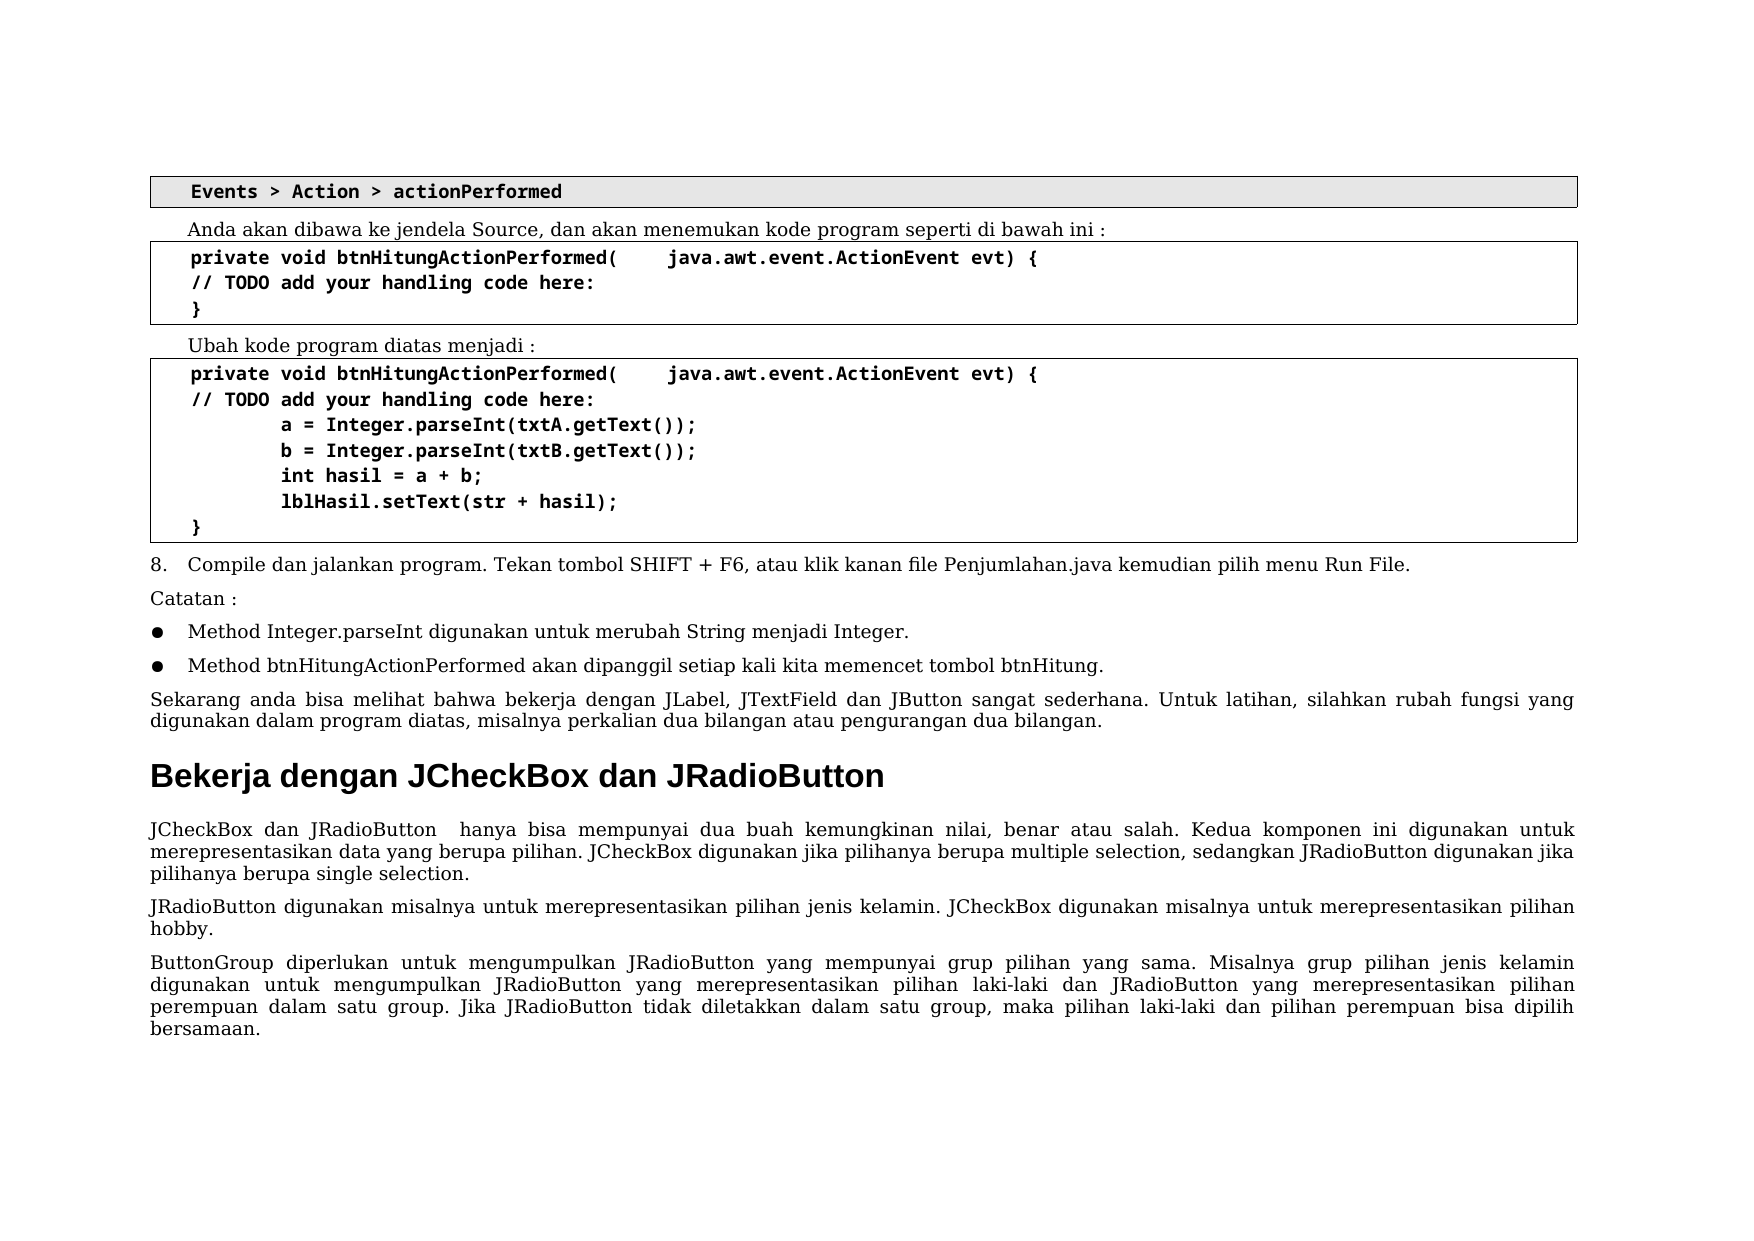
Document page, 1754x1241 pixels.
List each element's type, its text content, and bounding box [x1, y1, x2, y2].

list } [151, 292, 1577, 324]
list int hasil = a + b; [151, 459, 1577, 485]
list Ubah kode program diatas menjadi : [150, 336, 1577, 357]
list private void btnHitungActionPerformed( java.awt.event.ActionEvent evt) { [151, 359, 1577, 383]
list Anda akan dibawa ke jendela Source, dan akan menemukan kode program seperti di bawah ini : [150, 219, 1577, 241]
list } [151, 511, 1577, 542]
subtitle Bekerja dengan JCheckBox dan JRadioButton [150, 757, 1577, 795]
list lblHasil.setText(str + hasil); [151, 485, 1577, 511]
text JRadioButton digunakan misalnya untuk merepresentasikan pilihan jenis kelamin. JCheckBox digunakan misalnya untuk merepresentasikan pilihan hobby. [150, 896, 1577, 940]
text ButtonGroup diperlukan untuk mengumpulkan JRadioButton yang mempunyai grup pilihan yang sama. Misalnya grup pilihan jenis kelamin digunakan untuk mengumpulkan JRadioButton yang merepresentasikan pilihan laki-laki dan JRadioButton yang merepresentasikan pilihan perempuan dalam satu group. Jika JRadioButton tidak diletakkan dalam satu group, maka pilihan laki-laki dan pilihan perempuan bisa dipilih bersamaan. [150, 952, 1577, 1039]
text JCheckBox dan JRadioButton hanya bisa mempunyai dua buah kemungkinan nilai, benar atau salah. Kedua komponen ini digunakan untuk merepresentasikan data yang berupa pilihan. JCheckBox digunakan jika pilihanya berupa multiple selection, sedangkan JRadioButton digunakan jika pilihanya berupa single selection. [150, 819, 1577, 884]
list private void btnHitungActionPerformed( java.awt.event.ActionEvent evt) { [151, 242, 1577, 266]
text Catatan : [150, 588, 1577, 609]
list // TODO add your handling code here: [151, 266, 1577, 292]
list Events > Action > actionPerformed [151, 177, 1577, 207]
list Method btnHitungActionPerformed akan dipanggil setiap kali kita memencet tombol btnHitung. [150, 655, 1577, 677]
list a = Integer.parseInt(txtA.getText()); [151, 408, 1577, 434]
list // TODO add your handling code here: [151, 383, 1577, 408]
list Compile dan jalankan program. Tekan tombol SHIFT + F6, atau klik kanan file Penjumlahan.java kemudian pilih menu Run File. [150, 554, 1577, 576]
list Method Integer.parseInt digunakan untuk merubah String menjadi Integer. [150, 621, 1577, 643]
text Sekarang anda bisa melihat bahwa bekerja dengan JLabel, JTextField dan JButton sangat sederhana. Untuk latihan, silahkan rubah fungsi yang digunakan dalam program diatas, misalnya perkalian dua bilangan atau pengurangan dua bilangan. [150, 689, 1577, 732]
list b = Integer.parseInt(txtB.getText()); [151, 434, 1577, 459]
